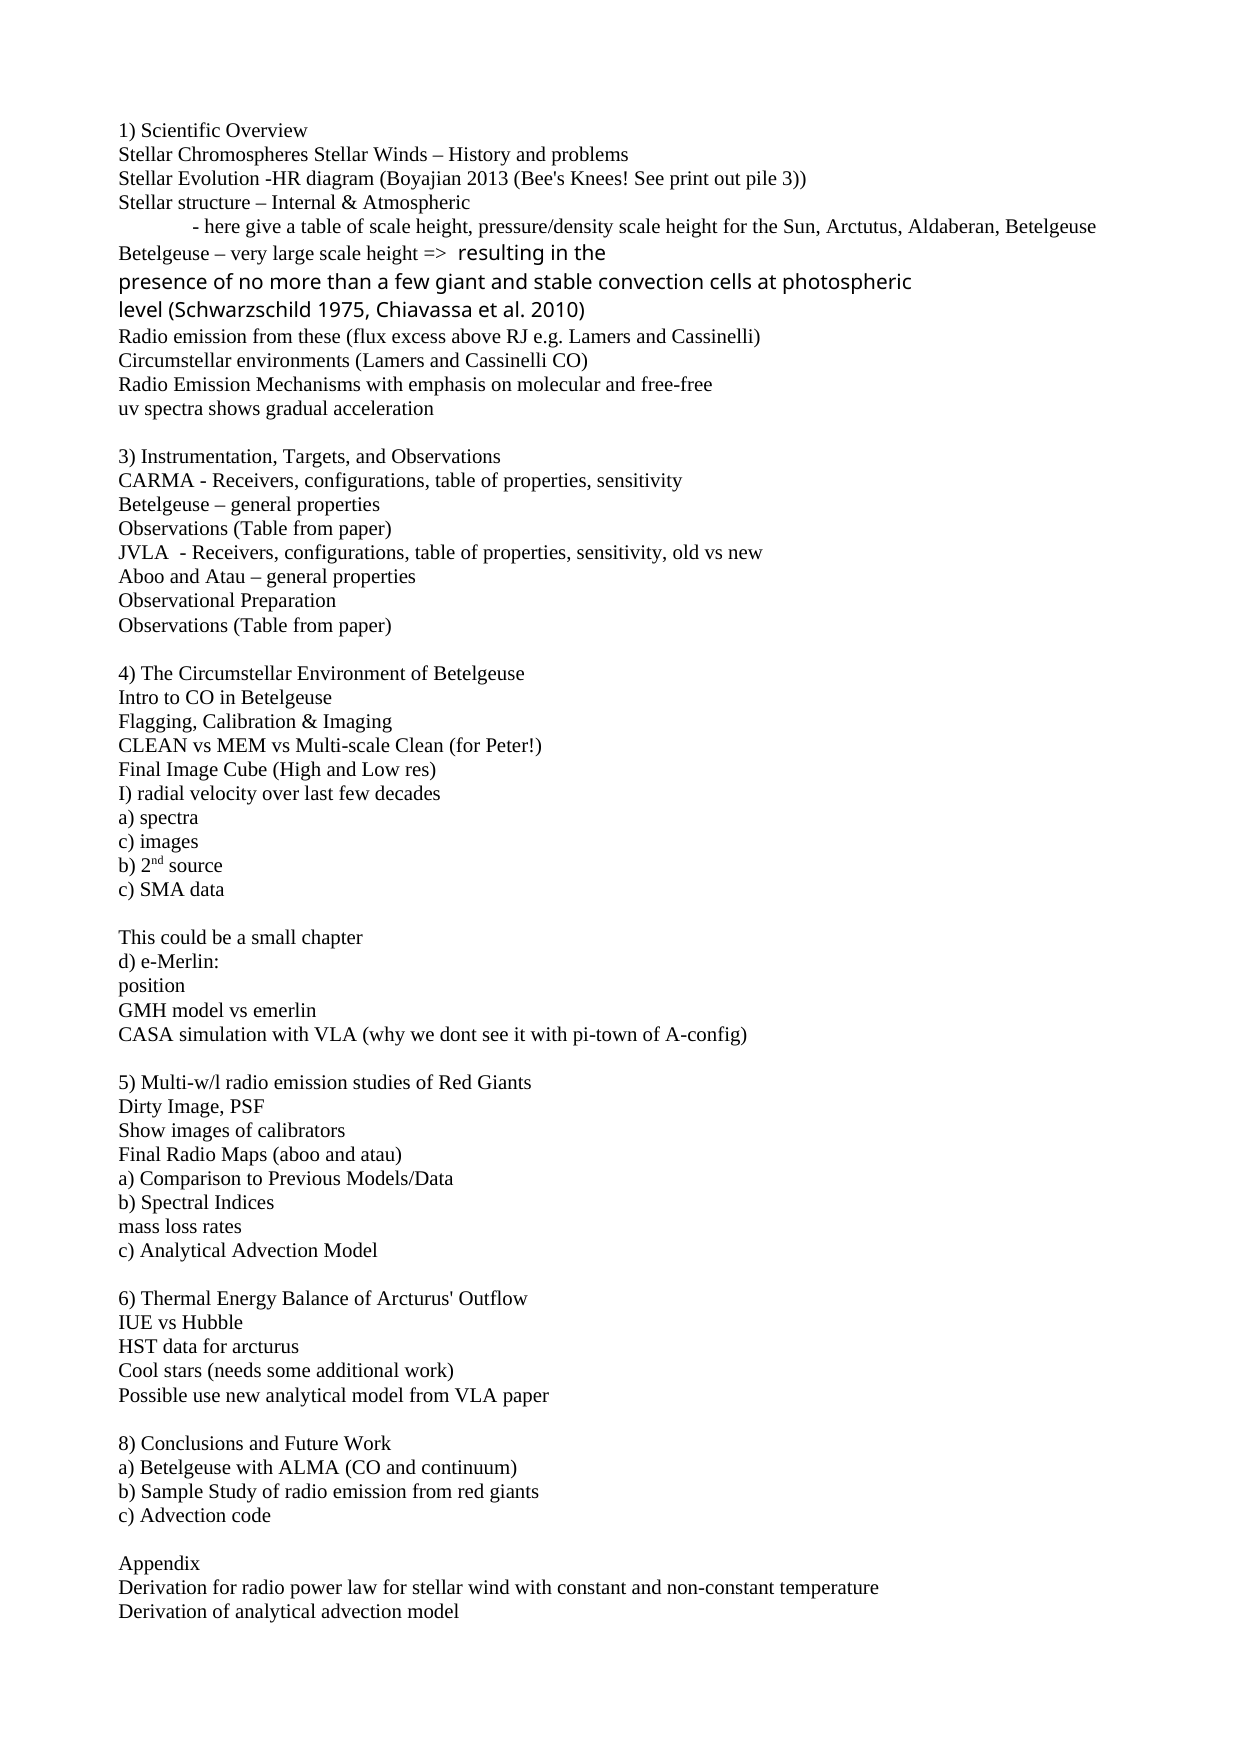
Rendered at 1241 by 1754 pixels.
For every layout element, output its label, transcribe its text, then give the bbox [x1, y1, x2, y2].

text Aboo and Atau – general properties [118, 564, 1122, 588]
text 1) Scientific Overview [118, 118, 1122, 142]
text Final Radio Maps (aboo and atau) [118, 1142, 1122, 1166]
text GMH model vs emerlin [118, 997, 1122, 1022]
text a) Comparison to Previous Models/Data [118, 1166, 1122, 1190]
text JVLA - Receivers, configurations, table of properties, sensitivity, old vs new [118, 540, 1122, 564]
text Dirty Image, PSF [118, 1094, 1122, 1118]
text b) Sample Study of radio emission from red giants [118, 1479, 1122, 1503]
text 6) Thermal Energy Balance of Arcturus' Outflow [118, 1286, 1122, 1310]
text Possible use new analytical model from VLA paper [118, 1382, 1122, 1407]
text c) SMA data [118, 877, 1122, 901]
text c) Analytical Advection Model [118, 1238, 1122, 1262]
text I) radial velocity over last few decades [118, 781, 1122, 805]
text c) images [118, 829, 1122, 853]
text presence of no more than a few giant and stable convection cells at photospheric [118, 267, 1122, 295]
text a) Betelgeuse with ALMA (CO and continuum) [118, 1455, 1122, 1479]
text CLEAN vs MEM vs Multi-scale Clean (for Peter!) [118, 733, 1122, 757]
text b) 2nd source [118, 853, 1122, 877]
text Appendix [118, 1551, 1122, 1575]
text This could be a small chapter [118, 925, 1122, 949]
text 5) Multi-w/l radio emission studies of Red Giants [118, 1070, 1122, 1094]
text Observational Preparation [118, 588, 1122, 612]
text Cool stars (needs some additional work) [118, 1358, 1122, 1382]
text c) Advection code [118, 1503, 1122, 1527]
text - here give a table of scale height, pressure/density scale height for the Sun, Arctutus, Aldaberan, Betelgeuse [118, 214, 1122, 238]
text level (Schwarzschild 1975, Chiavassa et al. 2010) [118, 295, 1122, 324]
text Stellar Chromospheres Stellar Winds – History and problems [118, 142, 1122, 166]
text position [118, 973, 1122, 997]
text 4) The Circumstellar Environment of Betelgeuse [118, 661, 1122, 685]
text Final Image Cube (High and Low res) [118, 757, 1122, 781]
text Circumstellar environments (Lamers and Cassinelli CO) [118, 348, 1122, 372]
text Radio emission from these (flux excess above RJ e.g. Lamers and Cassinelli) [118, 324, 1122, 348]
text Flagging, Calibration & Imaging [118, 709, 1122, 733]
text CARMA - Receivers, configurations, table of properties, sensitivity [118, 468, 1122, 492]
text Intro to CO in Betelgeuse [118, 685, 1122, 709]
text Derivation for radio power law for stellar wind with constant and non-constant temperature [118, 1575, 1122, 1599]
text Stellar Evolution -HR diagram (Boyajian 2013 (Bee's Knees! See print out pile 3)) [118, 166, 1122, 190]
text Observations (Table from paper) [118, 516, 1122, 540]
text HST data for arcturus [118, 1334, 1122, 1358]
text 8) Conclusions and Future Work [118, 1431, 1122, 1455]
text 3) Instrumentation, Targets, and Observations [118, 444, 1122, 468]
text a) spectra [118, 805, 1122, 829]
text IUE vs Hubble [118, 1310, 1122, 1334]
text Stellar structure – Internal & Atmospheric [118, 190, 1122, 214]
text Betelgeuse – very large scale height => resulting in the [118, 238, 1122, 267]
text uv spectra shows gradual acceleration [118, 396, 1122, 420]
text b) Spectral Indices [118, 1190, 1122, 1214]
text Observations (Table from paper) [118, 612, 1122, 637]
text mass loss rates [118, 1214, 1122, 1238]
text Show images of calibrators [118, 1118, 1122, 1142]
text Betelgeuse – general properties [118, 492, 1122, 516]
text d) e-Merlin: [118, 949, 1122, 973]
text Derivation of analytical advection model [118, 1599, 1122, 1623]
text Radio Emission Mechanisms with emphasis on molecular and free-free [118, 372, 1122, 396]
text CASA simulation with VLA (why we dont see it with pi-town of A-config) [118, 1022, 1122, 1046]
